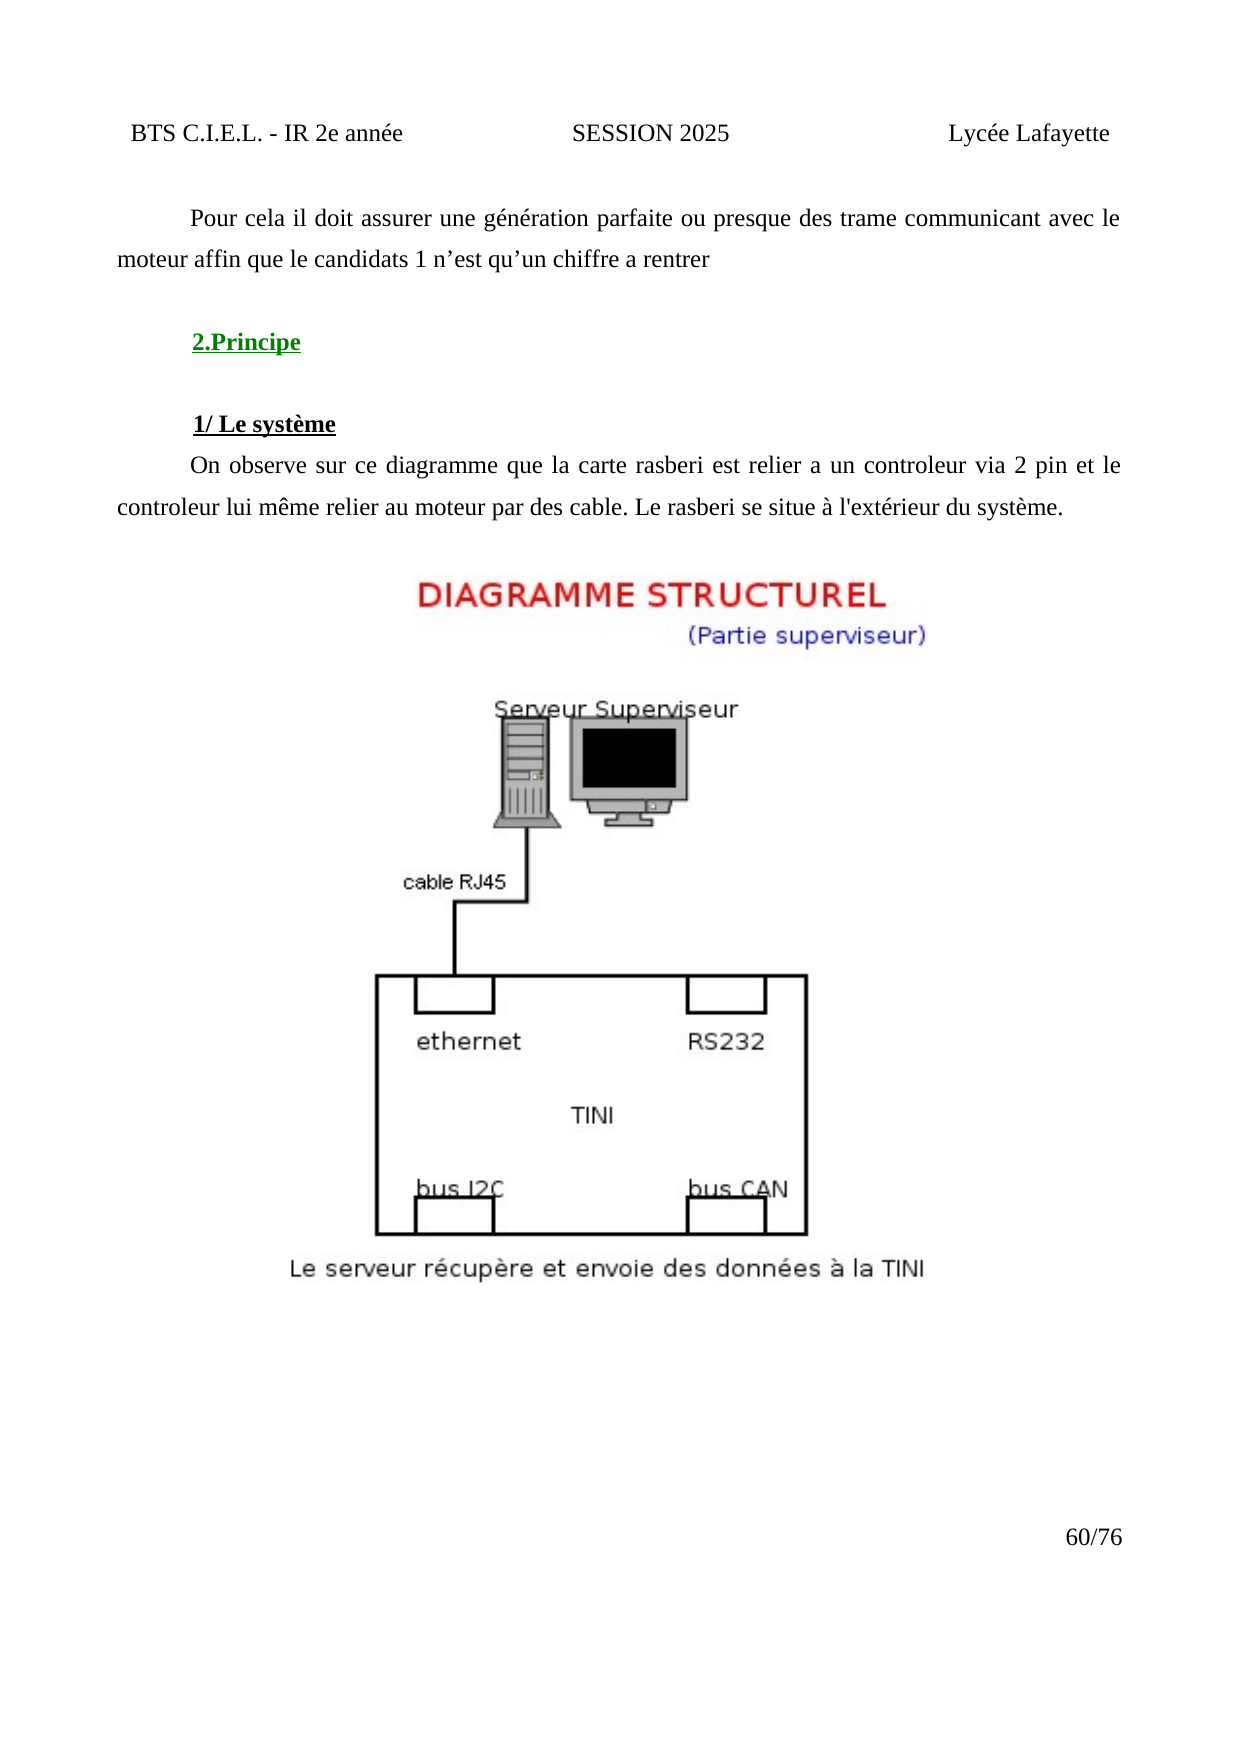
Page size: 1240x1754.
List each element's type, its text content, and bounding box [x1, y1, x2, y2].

text 1/ Le système [193, 409, 1122, 438]
subtitle 2.Principe [192, 327, 1122, 355]
picture [290, 574, 927, 1290]
text Pour cela il doit assurer une génération parfaite ou presque des trame communicant avec le moteur affin que le candidats 1 n’est qu’un chiffre a rentrer [117, 203, 1122, 273]
text On observe sur ce diagramme que la carte rasberi est relier a un controleur via 2 pin et le controleur lui même relier au moteur par des cable. Le rasberi se situe à l'extérieur du système. [117, 451, 1122, 520]
